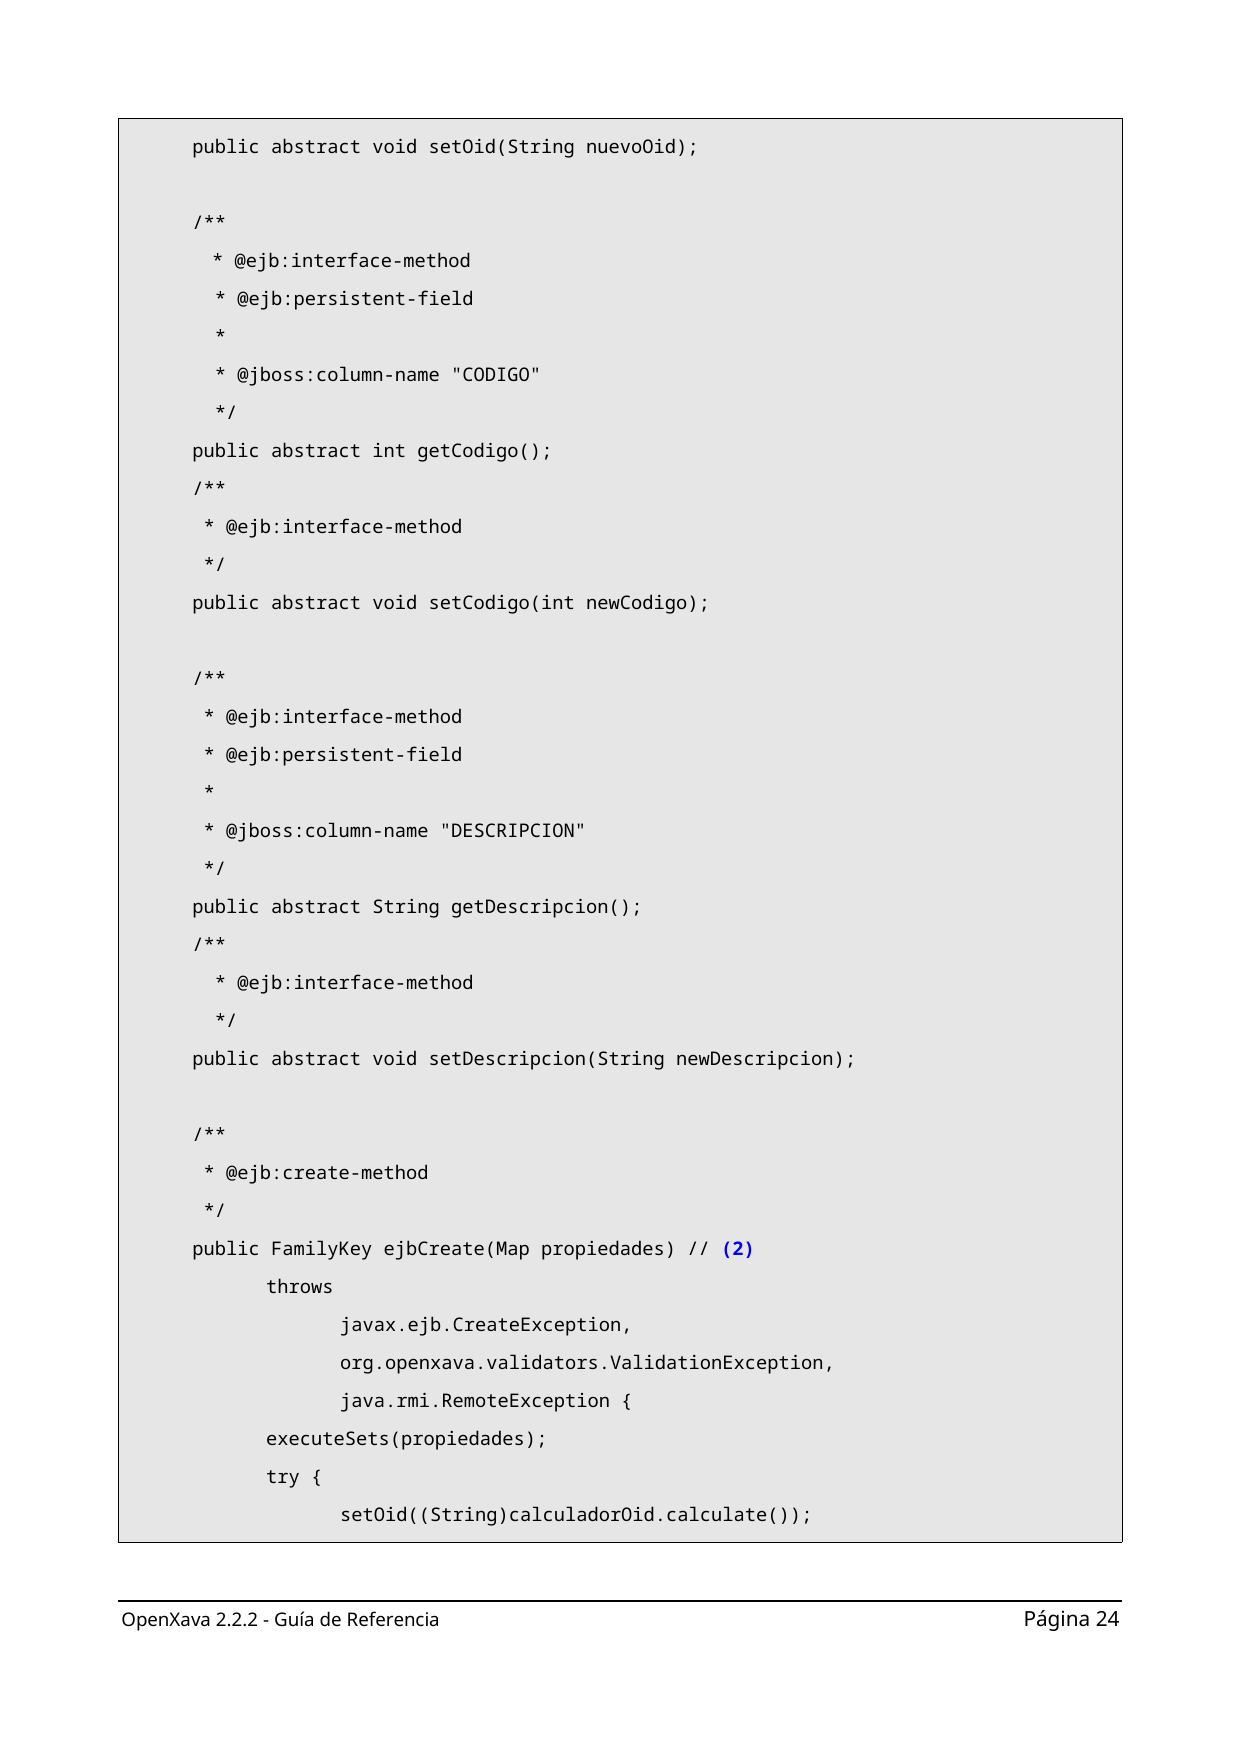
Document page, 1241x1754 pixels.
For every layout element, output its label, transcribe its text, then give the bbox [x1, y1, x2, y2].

text /** [119, 1107, 1122, 1145]
text setOid((String)calculadorOid.calculate()); [119, 1487, 1122, 1542]
text org.openxava.validators.ValidationException, [119, 1335, 1122, 1373]
text * @ejb:persistent-field [119, 270, 1122, 308]
text public abstract String getDescripcion(); [119, 878, 1122, 917]
text * @jboss:column-name "CODIGO" [119, 346, 1122, 384]
text try { [119, 1449, 1122, 1487]
text * @ejb:interface-method [119, 232, 1122, 270]
text /** [119, 650, 1122, 688]
text */ [119, 993, 1122, 1031]
text * [119, 764, 1122, 802]
text public FamilyKey ejbCreate(Map propiedades) // (2) [119, 1221, 1122, 1259]
text throws [119, 1259, 1122, 1297]
text */ [119, 536, 1122, 574]
text */ [119, 1183, 1122, 1221]
text executeSets(propiedades); [119, 1411, 1122, 1449]
text java.rmi.RemoteException { [119, 1373, 1122, 1411]
text * @jboss:column-name "DESCRIPCION" [119, 802, 1122, 841]
text /** [119, 917, 1122, 954]
text public abstract void setOid(String nuevoOid); [119, 119, 1122, 156]
text /** [119, 194, 1122, 232]
text /** [119, 460, 1122, 498]
text */ [119, 384, 1122, 422]
text * @ejb:create-method [119, 1145, 1122, 1183]
text public abstract void setCodigo(int newCodigo); [119, 574, 1122, 612]
text public abstract int getCodigo(); [119, 422, 1122, 460]
text public abstract void setDescripcion(String newDescripcion); [119, 1031, 1122, 1069]
text */ [119, 841, 1122, 878]
text * @ejb:interface-method [119, 688, 1122, 726]
text javax.ejb.CreateException, [119, 1297, 1122, 1335]
text * [119, 308, 1122, 346]
text * @ejb:interface-method [119, 498, 1122, 536]
text * @ejb:persistent-field [119, 726, 1122, 764]
text * @ejb:interface-method [119, 954, 1122, 993]
